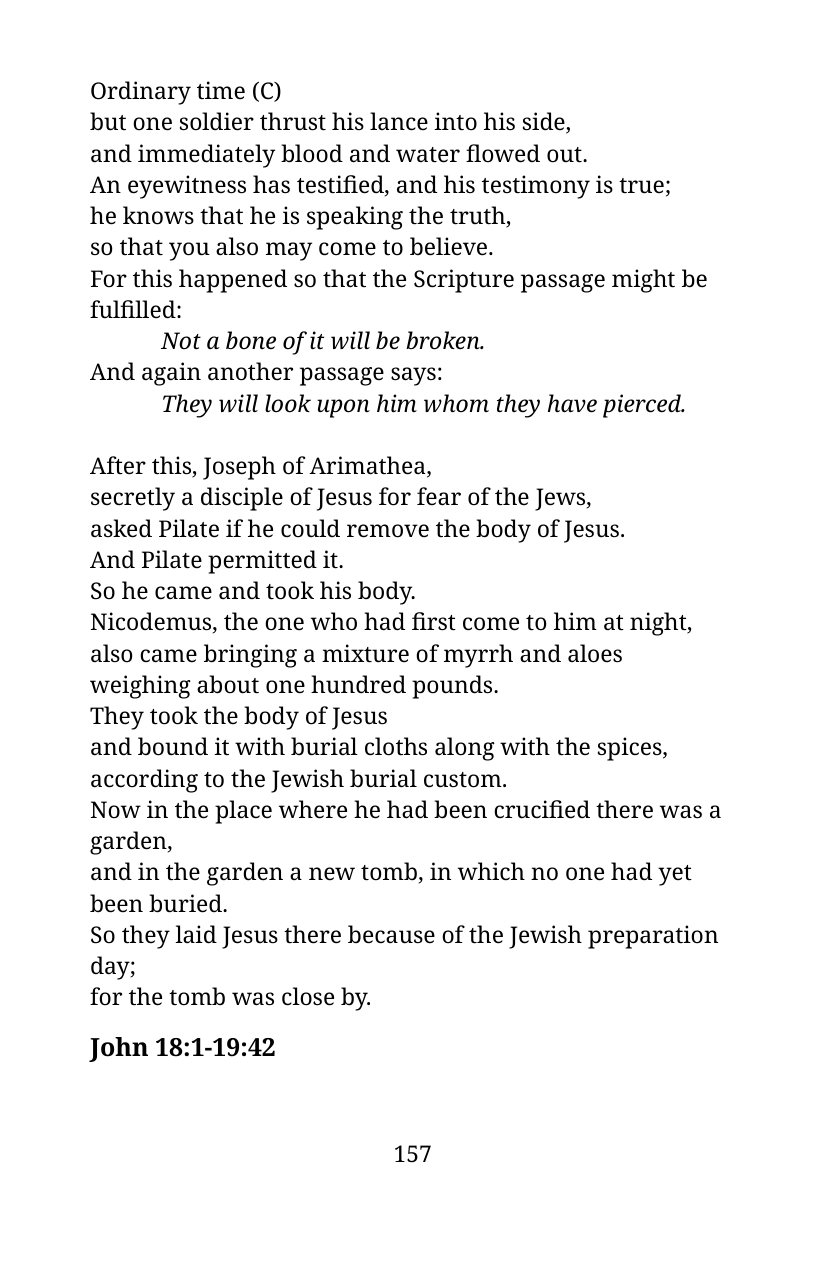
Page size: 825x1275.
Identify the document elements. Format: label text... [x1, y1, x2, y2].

text John 18:1-19:42 [90, 1029, 735, 1063]
text but one soldier thrust his lance into his side, and immediately blood and water flowed out. An eyewitness has testified, and his testimony is true; he knows that he is speaking the truth, so that you also may come to believe. For this happened so that the Scripture passage might be fulfilled: Not a bone of it will be broken. And again another passage says: They will look upon him whom they have pierced. After this, Joseph of Arimathea, secretly a disciple of Jesus for fear of the Jews, asked Pilate if he could remove the body of Jesus. And Pilate permitted it. So he came and took his body. Nicodemus, the one who had first come to him at night, also came bringing a mixture of myrrh and aloes weighing about one hundred pounds. They took the body of Jesus and bound it with burial cloths along with the spices, according to the Jewish burial custom. Now in the place where he had been crucified there was a garden, and in the garden a new tomb, in which no one had yet been buried. So they laid Jesus there because of the Jewish preparation day; for the tomb was close by. [90, 106, 735, 1012]
